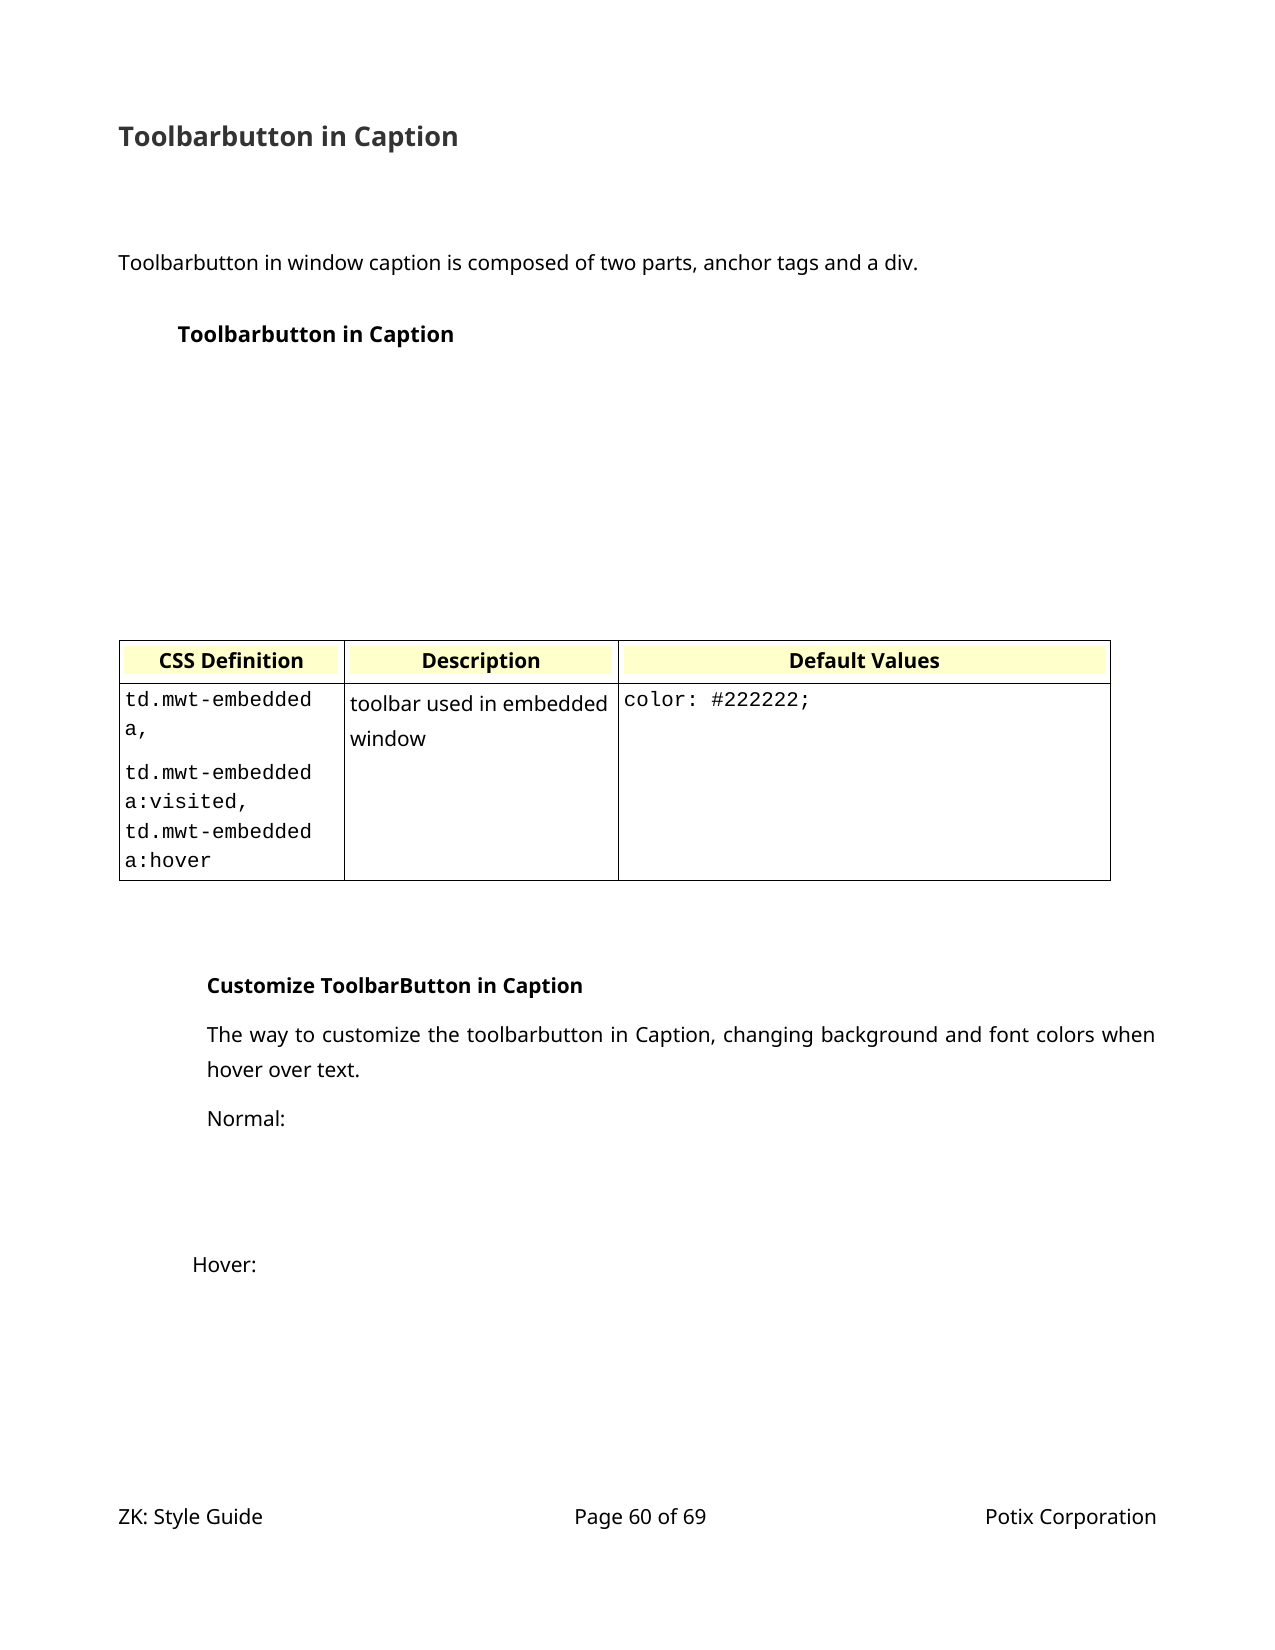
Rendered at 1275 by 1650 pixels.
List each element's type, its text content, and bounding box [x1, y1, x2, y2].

table_cell td.mwt-embedded a, td.mwt-embedded a:visited, td.mwt-embedded a:hover [120, 684, 344, 880]
subtitle Toolbarbutton in Caption [118, 118, 1157, 155]
text Toolbarbutton in window caption is composed of two parts, anchor tags and a div. [118, 178, 1157, 276]
text Hover: [118, 1153, 1157, 1279]
text The way to customize the toolbarbutton in Caption, changing background and font colors when hover over text. [207, 1020, 1157, 1083]
subtitle Toolbarbutton in Caption [177, 319, 1157, 349]
text Normal: [207, 1104, 1157, 1132]
table_header CSS Definition [120, 641, 344, 683]
table_cell color: #222222; [619, 684, 1110, 880]
table_header Description [345, 641, 618, 683]
table_header Default Values [619, 641, 1110, 683]
subtitle Customize ToolbarButton in Caption [207, 971, 1157, 999]
table_cell toolbar used in embedded window [345, 684, 618, 880]
